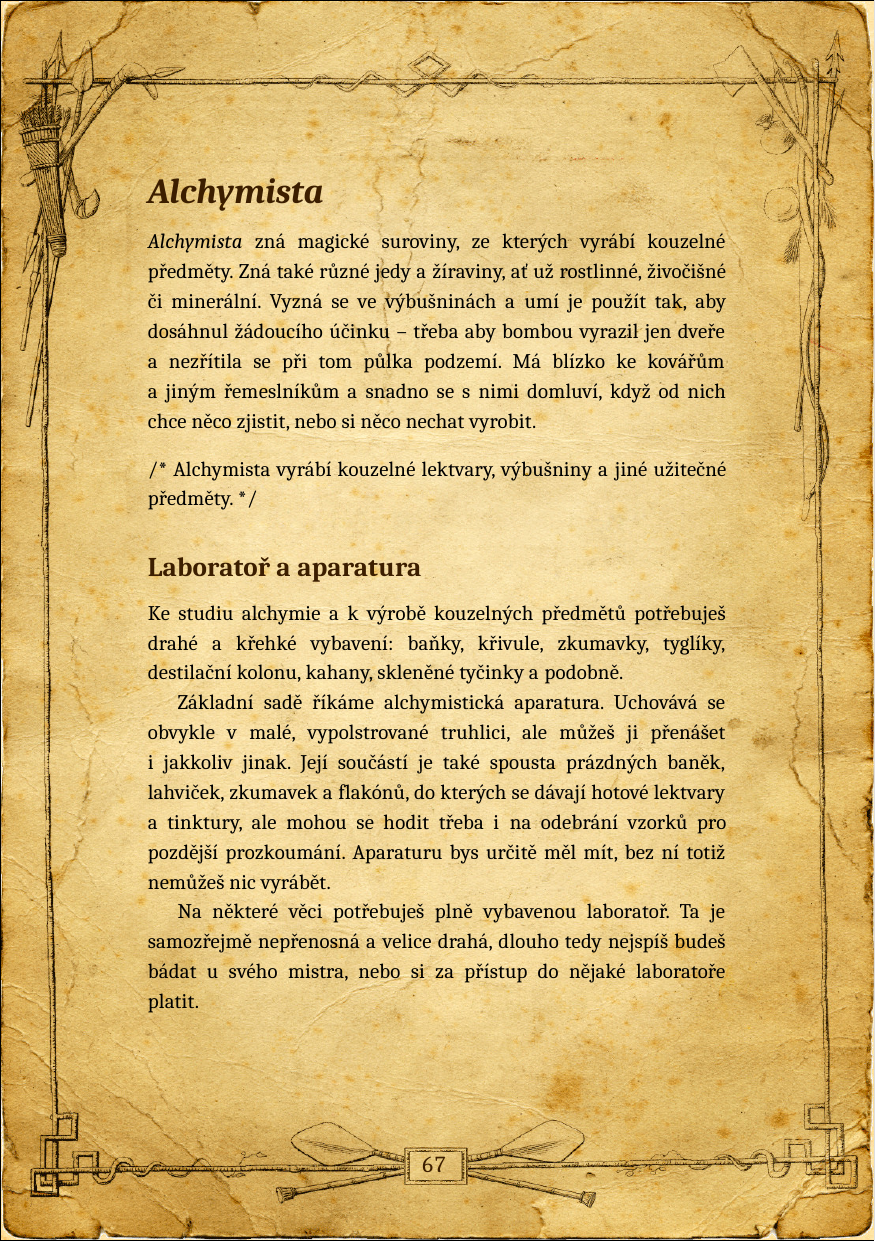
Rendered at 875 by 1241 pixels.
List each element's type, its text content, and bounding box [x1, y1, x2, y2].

subtitle Alchymista [148, 172, 726, 212]
text /* Alchymista vyrábí kouzelné lektvary, výbušniny a⁠ jiné užitečné předměty. */ [148, 457, 726, 511]
text Alchymista zná magické suroviny, ze kterých vyrábí kouzelné předměty. Zná také různé jedy a⁠ žíraviny, ať už rostlinné, živočišné či minerální. Vyzná se ve výbušninách a⁠ umí je použít tak, aby dosáhnul žádoucího účinku – třeba aby bombou vyrazil jen dveře a⁠ nezřítila se při tom půlka podzemí. Má blízko ke kovářům a⁠ jiným řemeslníkům a⁠ snadno se s⁠ nimi domluví, když od nich chce něco zjistit, nebo si něco nechat vyrobit. [148, 230, 726, 433]
picture [1, 1, 874, 1240]
text Ke studiu alchymie a⁠ k⁠ výrobě kouzelných předmětů potřebuješ drahé a⁠ křehké vybavení: baňky, křivule, zkumavky, tyglíky, destilační kolonu, kahany, skleněné tyčinky a⁠ podobně. Základní sadě říkáme alchymistická aparatura. Uchovává se obvykle v⁠ malé, vypolstrované truhlici, ale můžeš ji přenášet i⁠ jakkoliv jinak. Její součástí je také spousta prázdných baněk, lahviček, zkumavek a⁠ flakónů, do kterých se dávají hotové lektvary a⁠ tinktury, ale mohou se hodit třeba i⁠ na odebrání vzorků pro pozdější prozkoumání. Aparaturu bys určitě měl mít, bez ní totiž nemůžeš nic vyrábět. Na některé věci potřebuješ plně vybavenou laboratoř. Ta je samozřejmě nepřenosná a⁠ velice drahá, dlouho tedy nejspíš budeš bádat u⁠ svého mistra, nebo si za přístup do nějaké laboratoře platit. [148, 601, 726, 1014]
subtitle Laboratoř a⁠ aparatura [148, 552, 726, 583]
